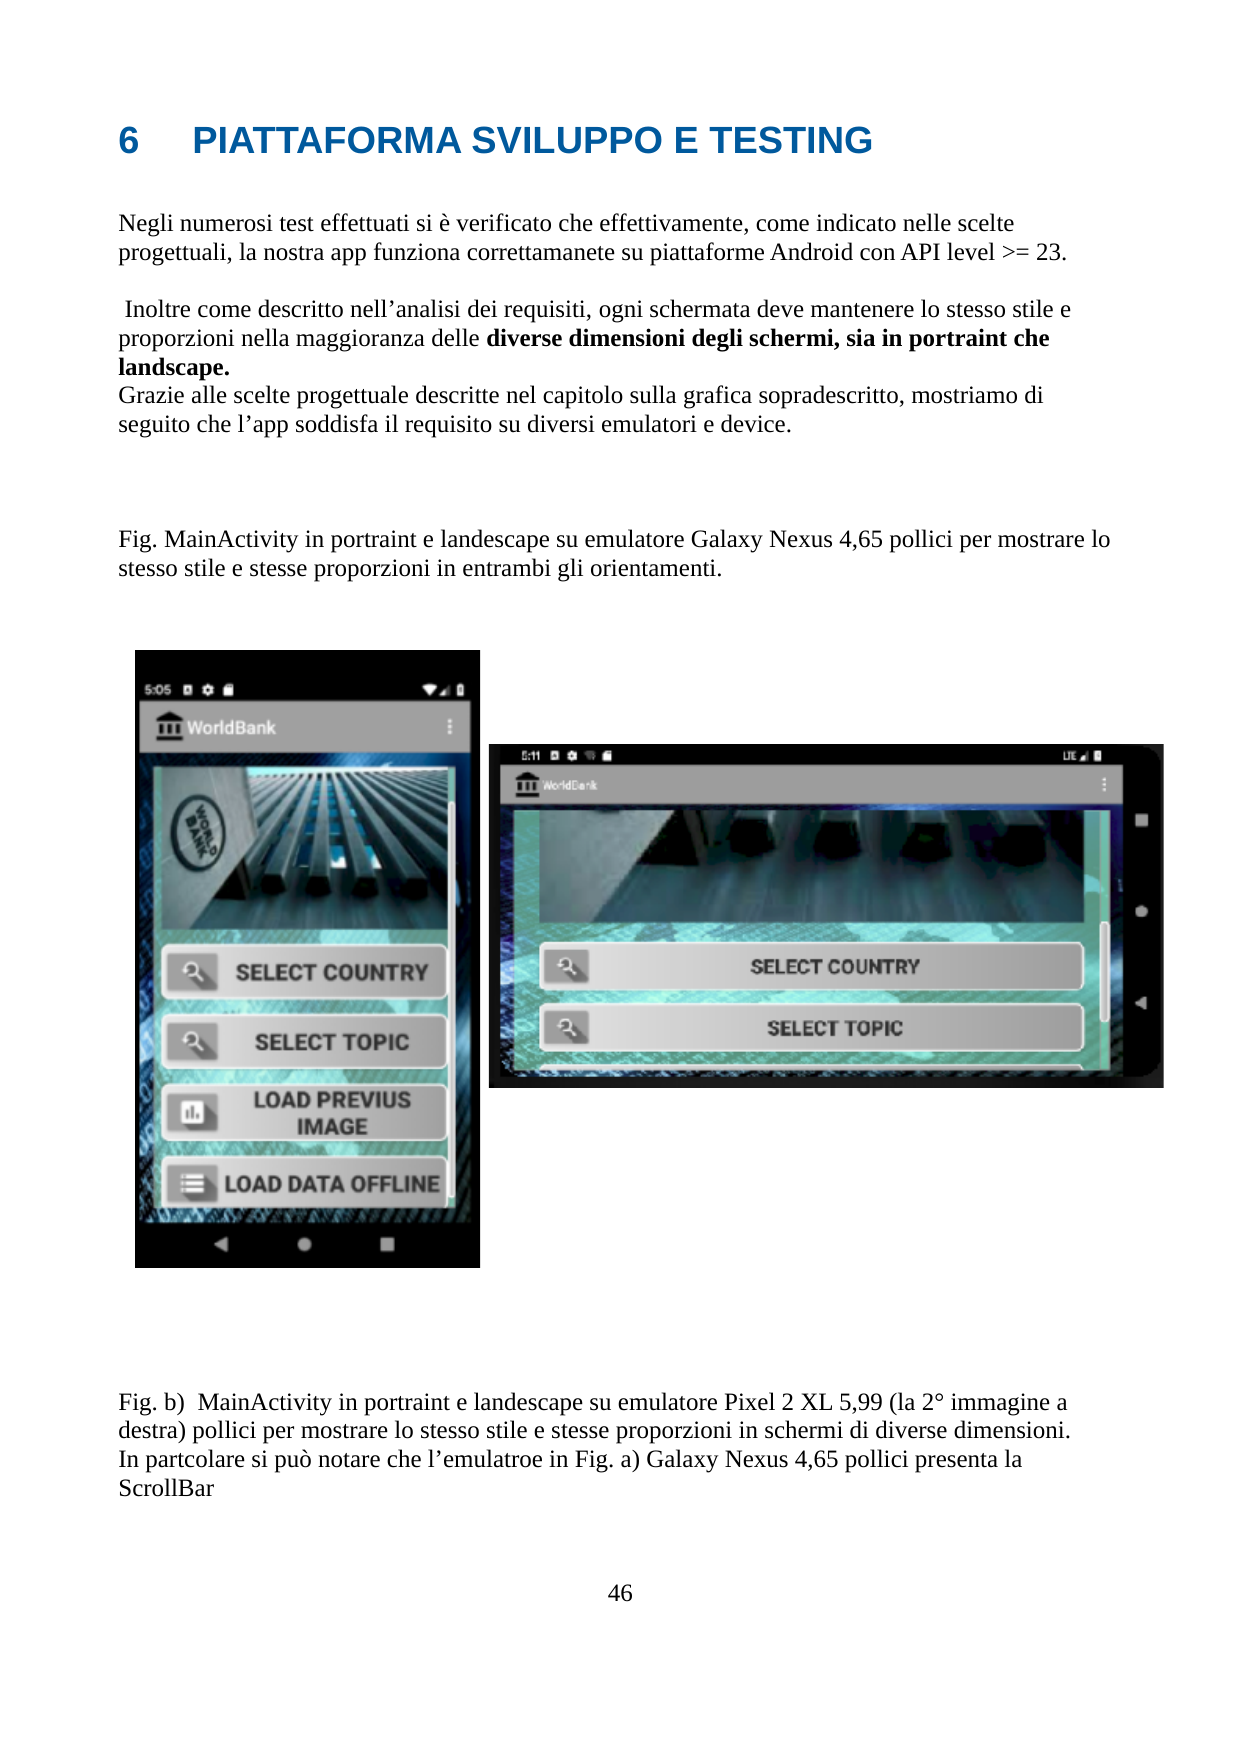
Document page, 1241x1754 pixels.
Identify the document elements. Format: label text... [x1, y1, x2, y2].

picture [488, 744, 1164, 1088]
subtitle 6 PIATTAFORMA SVILUPPO E TESTING [118, 118, 1122, 162]
text Inoltre come descritto nell’analisi dei requisiti, ogni schermata deve mantenere lo stesso stile e proporzioni nella maggioranza delle diverse dimensioni degli schermi, sia in portraint che landscape. [118, 294, 1122, 380]
text Grazie alle scelte progettuale descritte nel capitolo sulla grafica sopradescritto, mostriamo di seguito che l’app soddisfa il requisito su diversi emulatori e device. [118, 380, 1122, 438]
text Fig. MainActivity in portraint e landescape su emulatore Galaxy Nexus 4,65 pollici per mostrare lo stesso stile e stesse proporzioni in entrambi gli orientamenti. [118, 524, 1122, 582]
text In partcolare si può notare che l’emulatroe in Fig. a) Galaxy Nexus 4,65 pollici presenta la ScrollBar [118, 1444, 1122, 1502]
text Negli numerosi test effettuati si è verificato che effettivamente, come indicato nelle scelte progettuali, la nostra app funziona correttamanete su piattaforme Android con API level >= 23. [118, 208, 1122, 265]
text Fig. b) MainActivity in portraint e landescape su emulatore Pixel 2 XL 5,99 (la 2° immagine a destra) pollici per mostrare lo stesso stile e stesse proporzioni in schermi di diverse dimensioni. [118, 1387, 1122, 1444]
picture [135, 650, 481, 1268]
